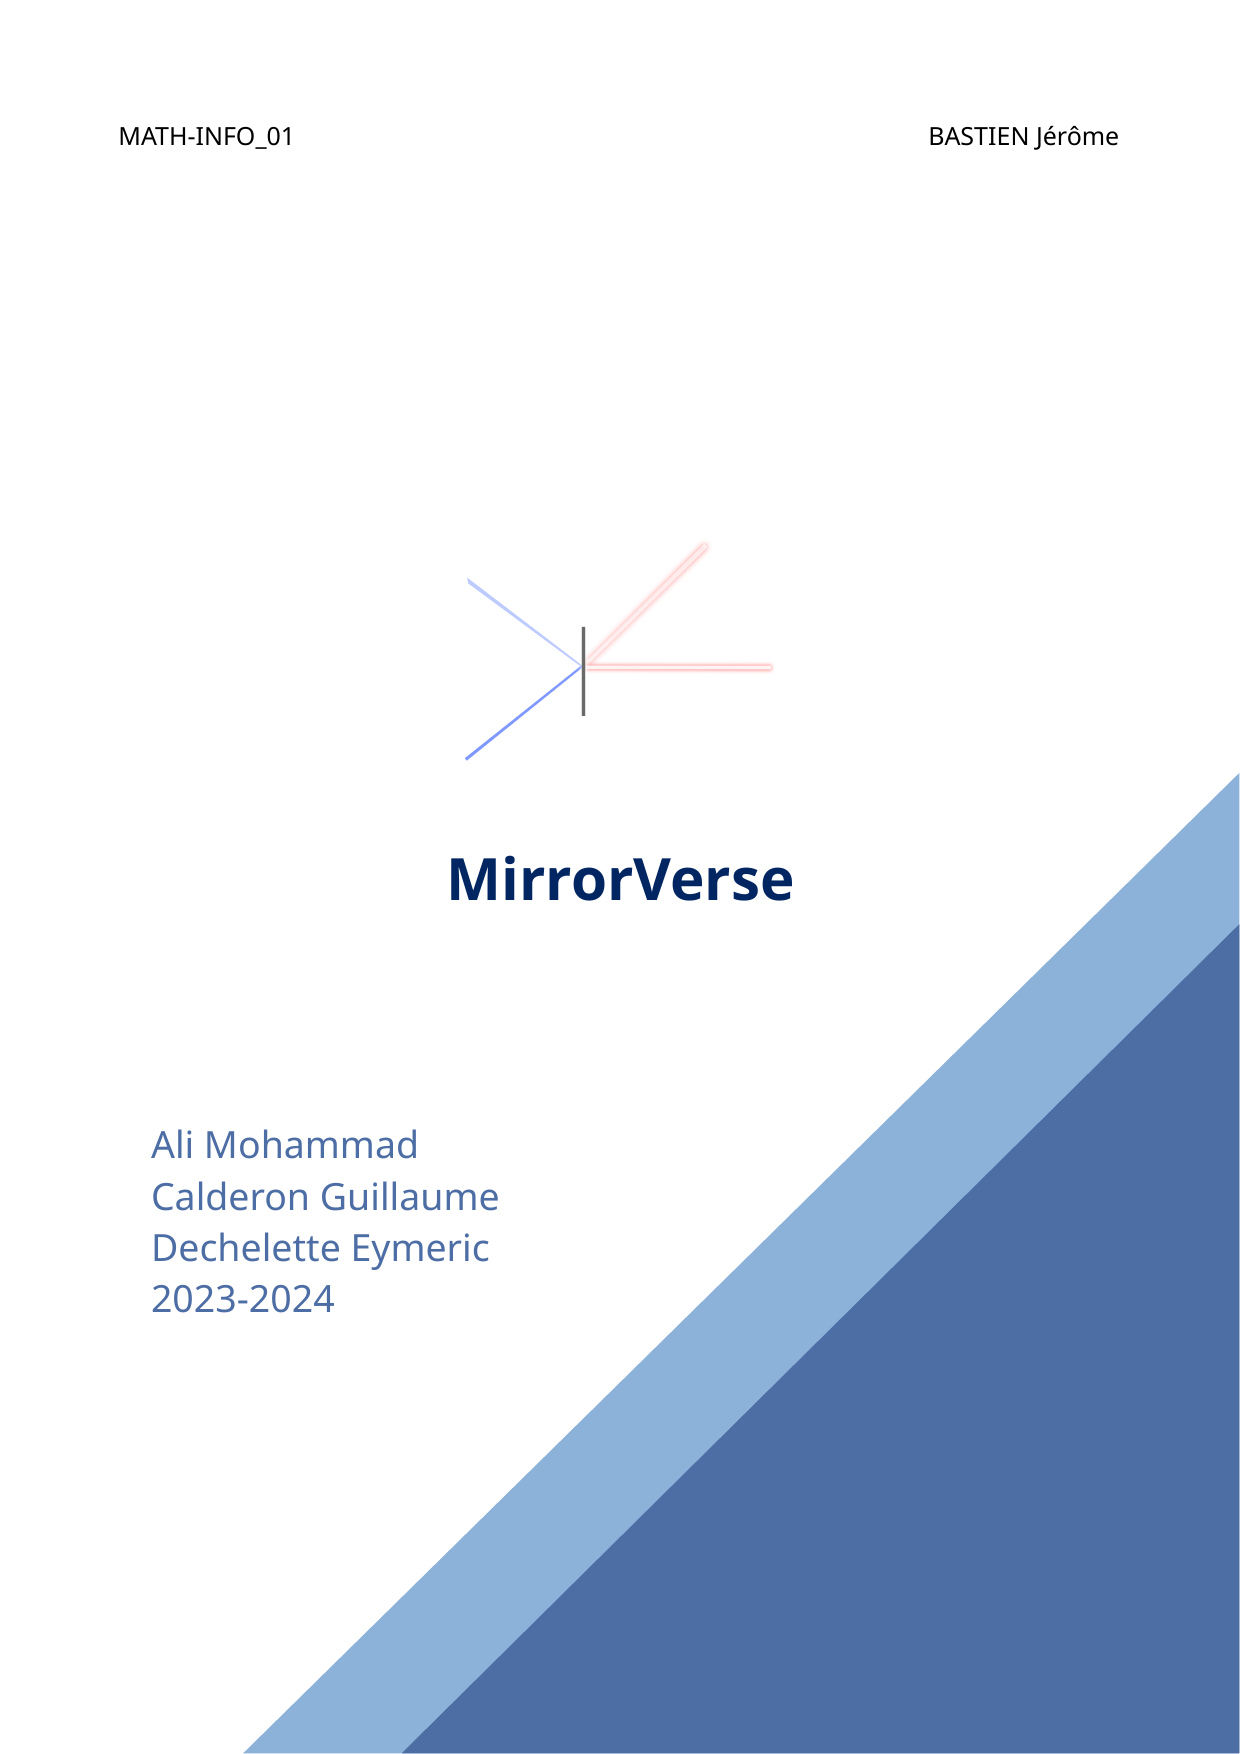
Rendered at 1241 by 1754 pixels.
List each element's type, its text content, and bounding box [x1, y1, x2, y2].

picture [464, 536, 776, 762]
title MirrorVerse [446, 838, 794, 917]
